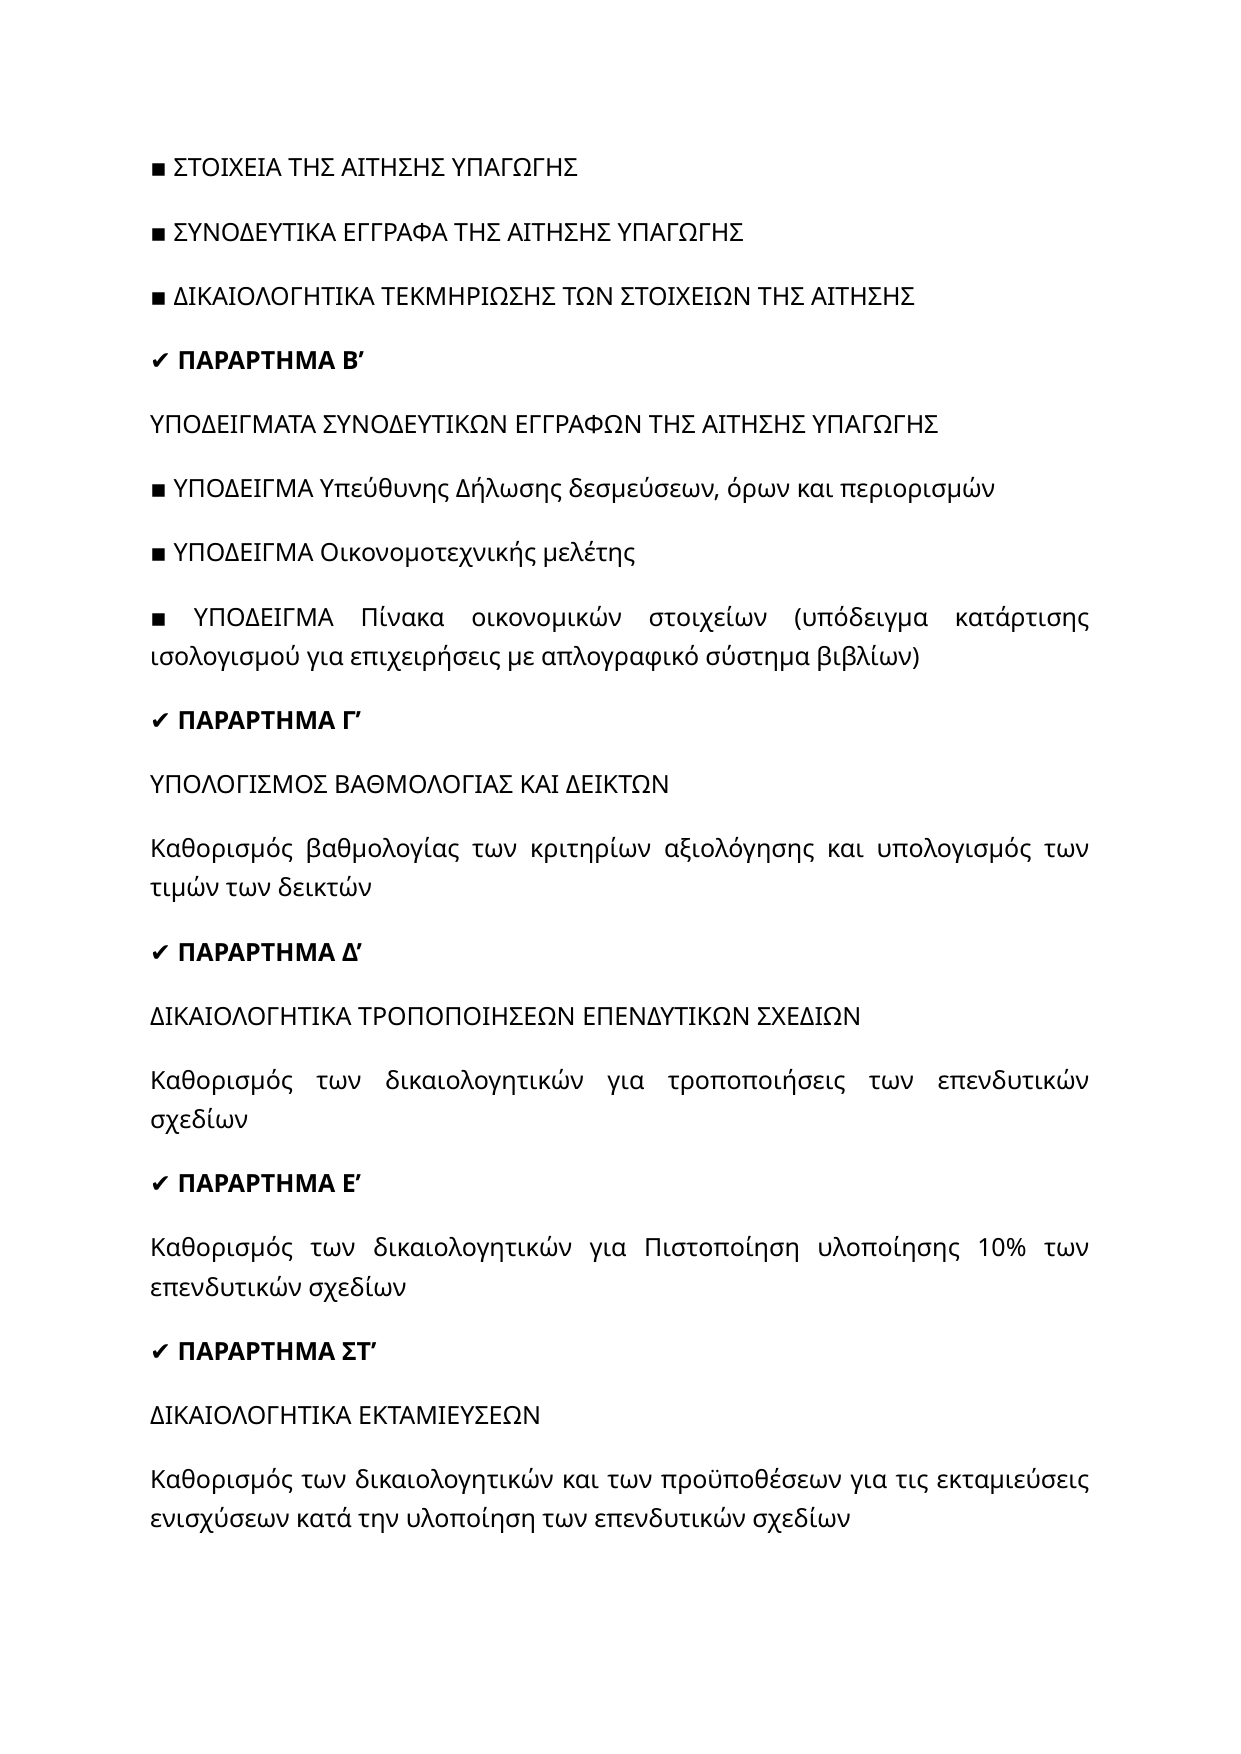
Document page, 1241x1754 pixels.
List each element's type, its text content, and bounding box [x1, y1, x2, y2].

text ✔ ΠΑΡΑΡΤΗΜΑ Β’ [150, 342, 1090, 377]
text ▪ ΥΠΟΔΕΙΓΜΑ Πίνακα οικονομικών στοιχείων (υπόδειγμα κατάρτισης ισολογισμού για επιχειρήσεις με απλογραφικό σύστημα βιβλίων) [150, 599, 1090, 672]
text ✔ ΠΑΡΑΡΤΗΜΑ ΣΤ’ [150, 1333, 1090, 1367]
text Καθορισμός των δικαιολογητικών για τροποποιήσεις των επενδυτικών σχεδίων [150, 1062, 1090, 1136]
text Καθορισμός βαθμολογίας των κριτηρίων αξιολόγησης και υπολογισμός των τιμών των δεικτών [150, 831, 1090, 904]
text ▪ ΣΥΝΟΔΕΥΤΙΚΑ ΕΓΓΡΑΦΑ ΤΗΣ ΑΙΤΗΣΗΣ ΥΠΑΓΩΓΗΣ [150, 214, 1090, 248]
text ✔ ΠΑΡΑΡΤΗΜΑ Ε’ [150, 1166, 1090, 1200]
text ▪ ΥΠΟΔΕΙΓΜΑ Οικονομοτεχνικής μελέτης [150, 535, 1090, 569]
text ▪ ΔΙΚΑΙΟΛΟΓΗΤΙΚΑ ΤΕΚΜΗΡΙΩΣΗΣ ΤΩΝ ΣΤΟΙΧΕΙΩΝ ΤΗΣ ΑΙΤΗΣΗΣ [150, 278, 1090, 312]
text ✔ ΠΑΡΑΡΤΗΜΑ Δ’ [150, 934, 1090, 968]
text ▪ ΣΤΟΙΧΕΙΑ ΤΗΣ ΑΙΤΗΣΗΣ ΥΠΑΓΩΓΗΣ [150, 150, 1090, 184]
text ΔΙΚΑΙΟΛΟΓΗΤΙΚΑ ΕΚΤΑΜΙΕΥΣΕΩΝ [150, 1397, 1090, 1432]
text ΔΙΚΑΙΟΛΟΓΗΤΙΚΑ ΤΡΟΠΟΠΟΙΗΣΕΩΝ ΕΠΕΝΔΥΤΙΚΩΝ ΣΧΕΔΙΩΝ [150, 998, 1090, 1032]
text Καθορισμός των δικαιολογητικών και των προϋποθέσεων για τις εκταμιεύσεις ενισχύσεων κατά την υλοποίηση των επενδυτικών σχεδίων [150, 1462, 1090, 1535]
text ΥΠΟΔΕΙΓΜΑΤΑ ΣΥΝΟΔΕΥΤΙΚΩΝ ΕΓΓΡΑΦΩΝ ΤΗΣ ΑΙΤΗΣΗΣ ΥΠΑΓΩΓΗΣ [150, 407, 1090, 441]
text ✔ ΠΑΡΑΡΤΗΜΑ Γ’ [150, 702, 1090, 737]
text ΥΠΟΛΟΓΙΣΜΟΣ ΒΑΘΜΟΛΟΓΙΑΣ ΚΑΙ ΔΕΙΚΤΩΝ [150, 767, 1090, 801]
text ▪ ΥΠΟΔΕΙΓΜΑ Υπεύθυνης Δήλωσης δεσμεύσεων, όρων και περιορισμών [150, 471, 1090, 505]
text Καθορισμός των δικαιολογητικών για Πιστοποίηση υλοποίησης 10% των επενδυτικών σχεδίων [150, 1230, 1090, 1303]
